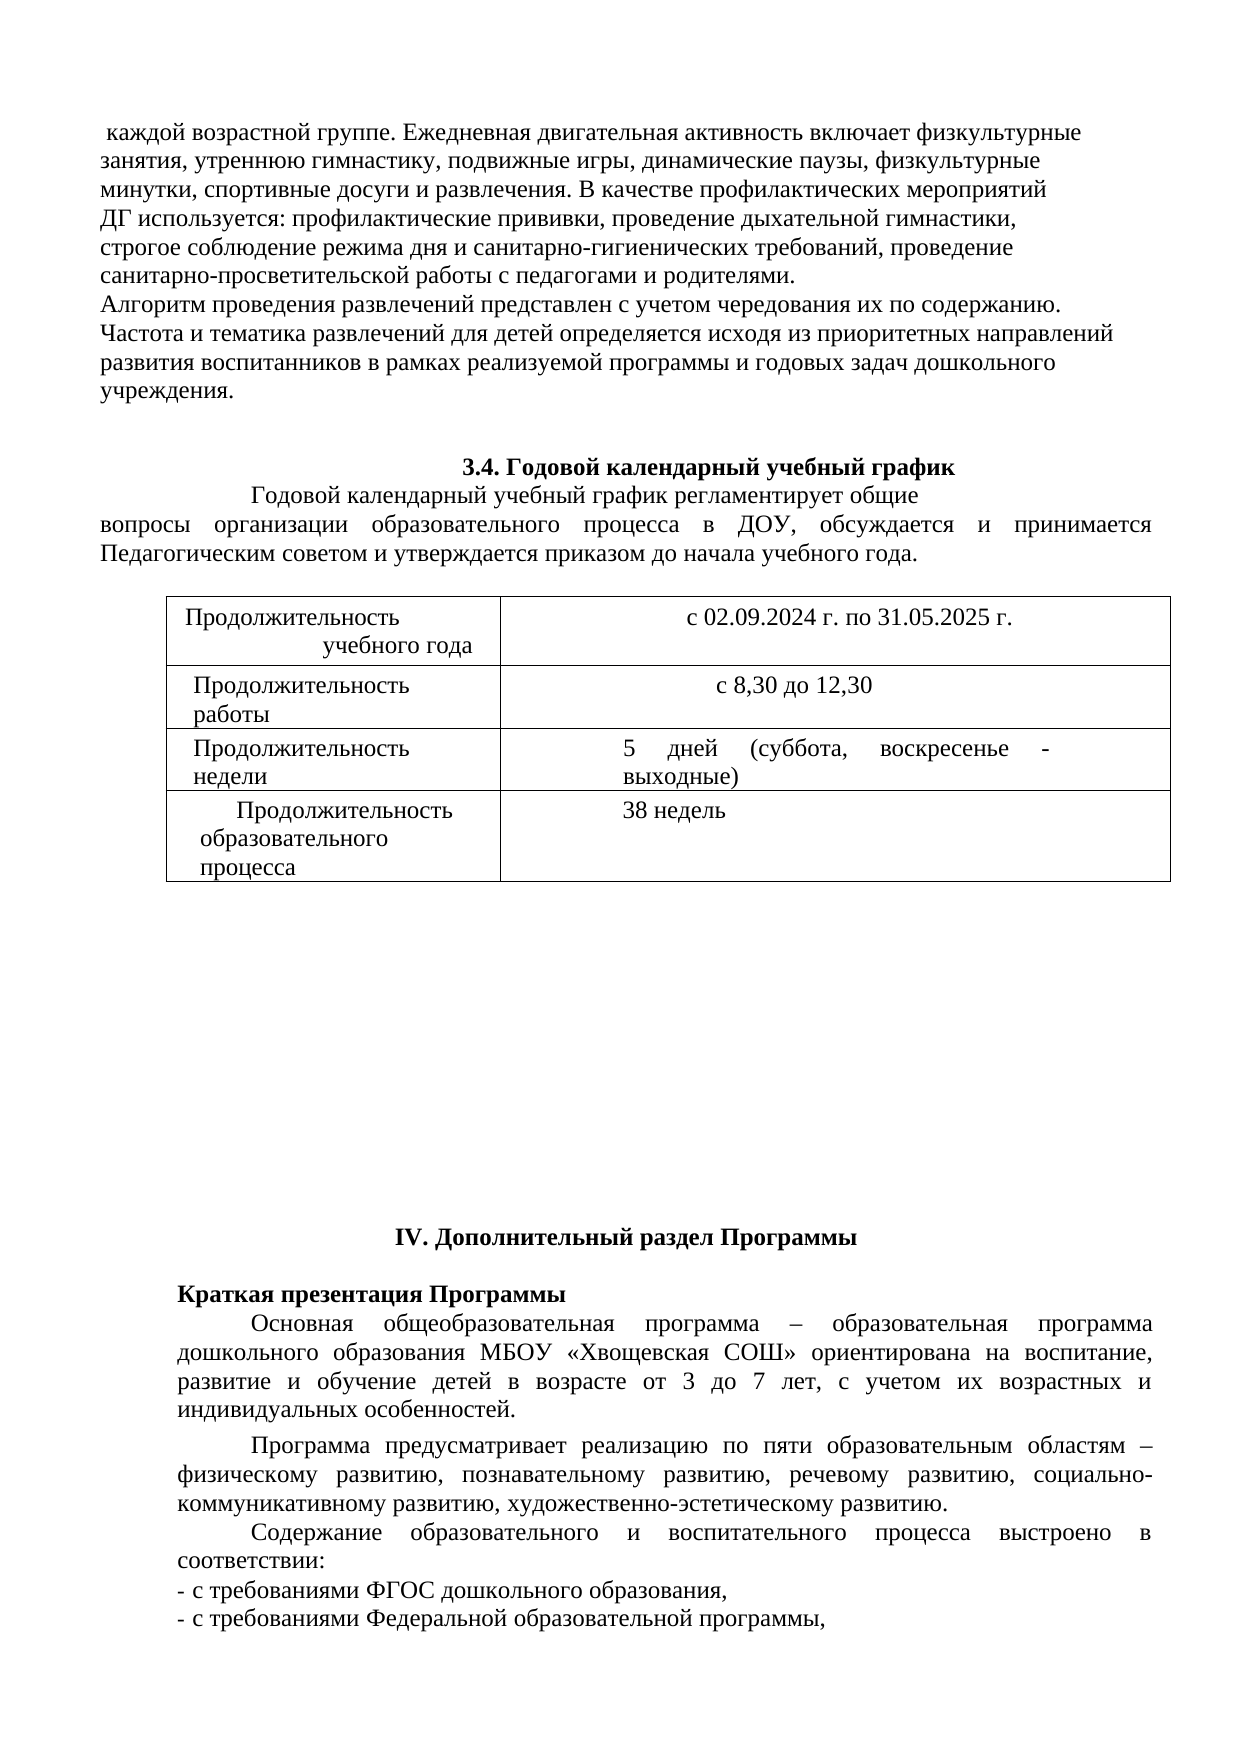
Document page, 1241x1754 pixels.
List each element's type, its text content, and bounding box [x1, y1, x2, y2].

text Частота и тематика развлечений для детей определяется исходя из приоритетных направлений [100, 318, 1230, 347]
text занятия, утреннюю гимнастику, подвижные игры, динамические паузы, физкультурные [100, 145, 1230, 174]
text Программа предусматривает реализацию по пяти образовательным областям – физическому развитию, познавательному развитию, речевому развитию, социально- коммуникативному развитию, художественно-эстетическому развитию. [177, 1430, 1153, 1516]
table_cell Продолжительность недели [167, 729, 500, 790]
table_cell Продолжительность работы [167, 666, 500, 727]
table_cell 5 дней (суббота, воскресенье - выходные) [501, 729, 1170, 790]
table_header Продолжительность учебного года [167, 597, 500, 665]
subtitle IV. Дополнительный раздел Программы [394, 1222, 1230, 1251]
text строгое соблюдение режима дня и санитарно-гигиенических требований, проведение [100, 232, 1230, 260]
text вопросы организации образовательного процесса в ДОУ, обсуждается и принимается Педагогическим советом и утверждается приказом до начала учебного года. [100, 509, 1152, 567]
subtitle Краткая презентация Программы [177, 1279, 1230, 1308]
text развития воспитанников в рамках реализуемой программы и годовых задач дошкольного [100, 347, 1230, 375]
table_cell с 8,30 до 12,30 [501, 666, 1170, 727]
text Содержание образовательного и воспитательного процесса выстроено в соответствии: [177, 1517, 1151, 1574]
text учреждения. [100, 375, 1230, 404]
table_header с 02.09.2024 г. по 31.05.2025 г. [501, 597, 1170, 665]
table_cell Продолжительность образовательного процесса [167, 791, 500, 881]
text Основная общеобразовательная программа – образовательная программа дошкольного образования МБОУ «Хвощевская СОШ» ориентирована на воспитание, развитие и обучение детей в возрасте от 3 до 7 лет, с учетом их возрастных и индивидуальных особенностей. [177, 1308, 1153, 1423]
list с требованиями Федеральной образовательной программы, [177, 1603, 1230, 1632]
text минутки, спортивные досуги и развлечения. В качестве профилактических мероприятий [100, 174, 1230, 203]
text санитарно-просветительской работы с педагогами и родителями. [100, 260, 1230, 289]
subtitle 3.4. Годовой календарный учебный график [462, 452, 1230, 480]
text ДГ используется: профилактические прививки, проведение дыхательной гимнастики, [100, 203, 1230, 232]
text Годовой календарный учебный график регламентирует общие [177, 480, 1152, 509]
text Алгоритм проведения развлечений представлен с учетом чередования их по содержанию. [100, 289, 1230, 318]
list с требованиями ФГОС дошкольного образования, [177, 1575, 1230, 1603]
text каждой возрастной группе. Ежедневная двигательная активность включает физкультурные [100, 117, 1230, 145]
table_cell 38 недель [501, 791, 1170, 881]
